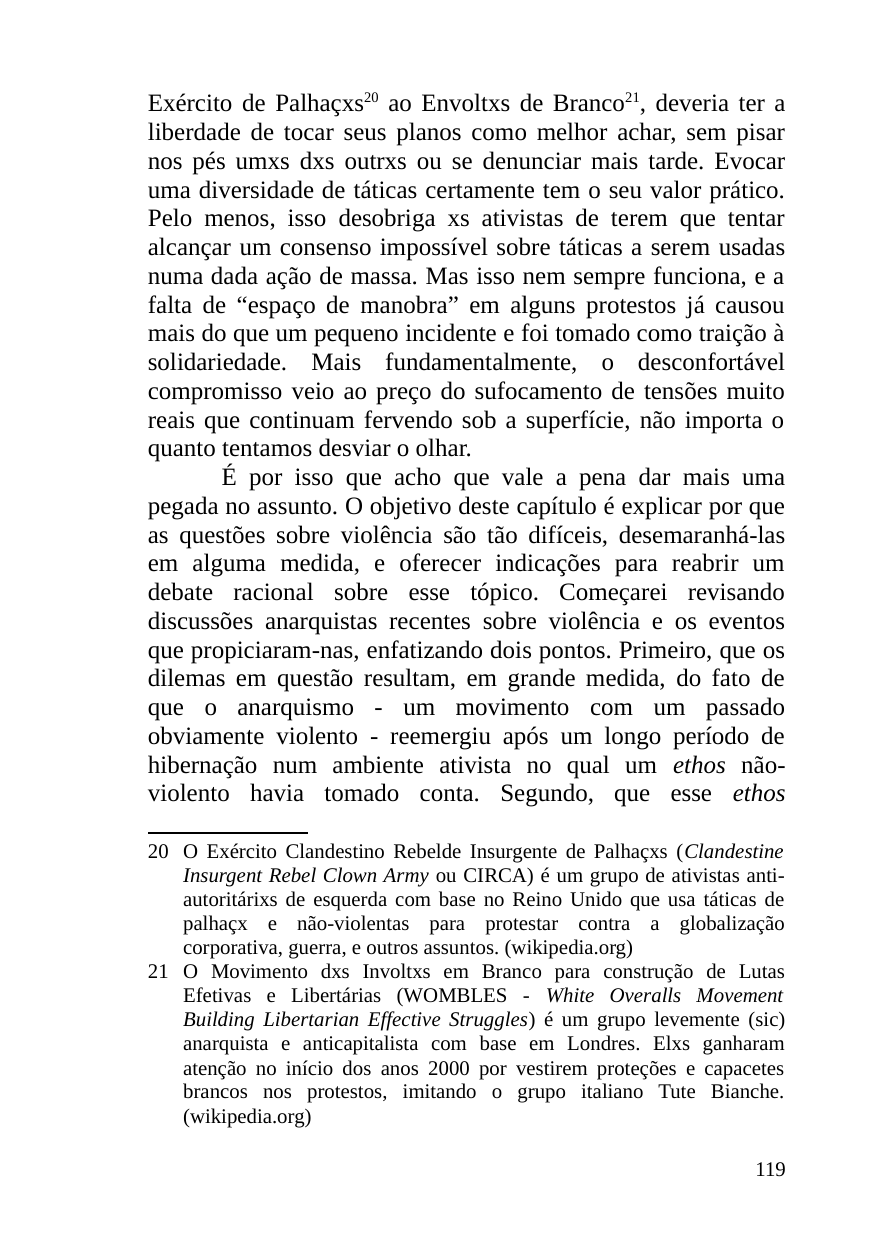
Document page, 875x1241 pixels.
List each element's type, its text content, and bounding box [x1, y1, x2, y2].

text Exército de Palhaçxs ao Envoltxs de Branco, deveria ter a liberdade de tocar seus planos como melhor achar, sem pisar nos pés umxs dxs outrxs ou se denunciar mais tarde. Evocar uma diversidade de táticas certamente tem o seu valor prático. Pelo menos, isso desobriga xs ativistas de terem que tentar alcançar um consenso impossível sobre táticas a serem usadas numa dada ação de massa. Mas isso nem sempre funciona, e a falta de “espaço de manobra” em alguns protestos já causou mais do que um pequeno incidente e foi tomado como traição à solidariedade. Mais fundamentalmente, o desconfortável compromisso veio ao preço do sufocamento de tensões muito reais que continuam fervendo sob a superfície, não importa o quanto tentamos desviar o olhar. [148, 88, 786, 462]
text O Exército Clandestino Rebelde Insurgente de Palhaçxs (Clandestine Insurgent Rebel Clown Army ou CIRCA) é um grupo de ativistas anti-autoritárixs de esquerda com base no Reino Unido que usa táticas de palhaçx e não-violentas para protestar contra a globalização corporativa, guerra, e outros assuntos. (wikipedia.org) [148, 839, 786, 959]
text É por isso que acho que vale a pena dar mais uma pegada no assunto. O objetivo deste capítulo é explicar por que as questões sobre violência são tão difíceis, desemaranhá-las em alguma medida, e oferecer indicações para reabrir um debate racional sobre esse tópico. Começarei revisando discussões anarquistas recentes sobre violência e os eventos que propiciaram-nas, enfatizando dois pontos. Primeiro, que os dilemas em questão resultam, em grande medida, do fato de que o anarquismo - um movimento com um passado obviamente violento - reemergiu após um longo período de hibernação num ambiente ativista no qual um ethos não-violento havia tomado conta. Segundo, que esse ethos [148, 462, 786, 807]
text O Movimento dxs Involtxs em Branco para construção de Lutas Efetivas e Libertárias (WOMBLES - White Overalls Movement Building Libertarian Effective Struggles) é um grupo levemente (sic) anarquista e anticapitalista com base em Londres. Elxs ganharam atenção no início dos anos 2000 por vestirem proteções e capacetes brancos nos protestos, imitando o grupo italiano Tute Bianche. (wikipedia.org) [148, 959, 786, 1128]
